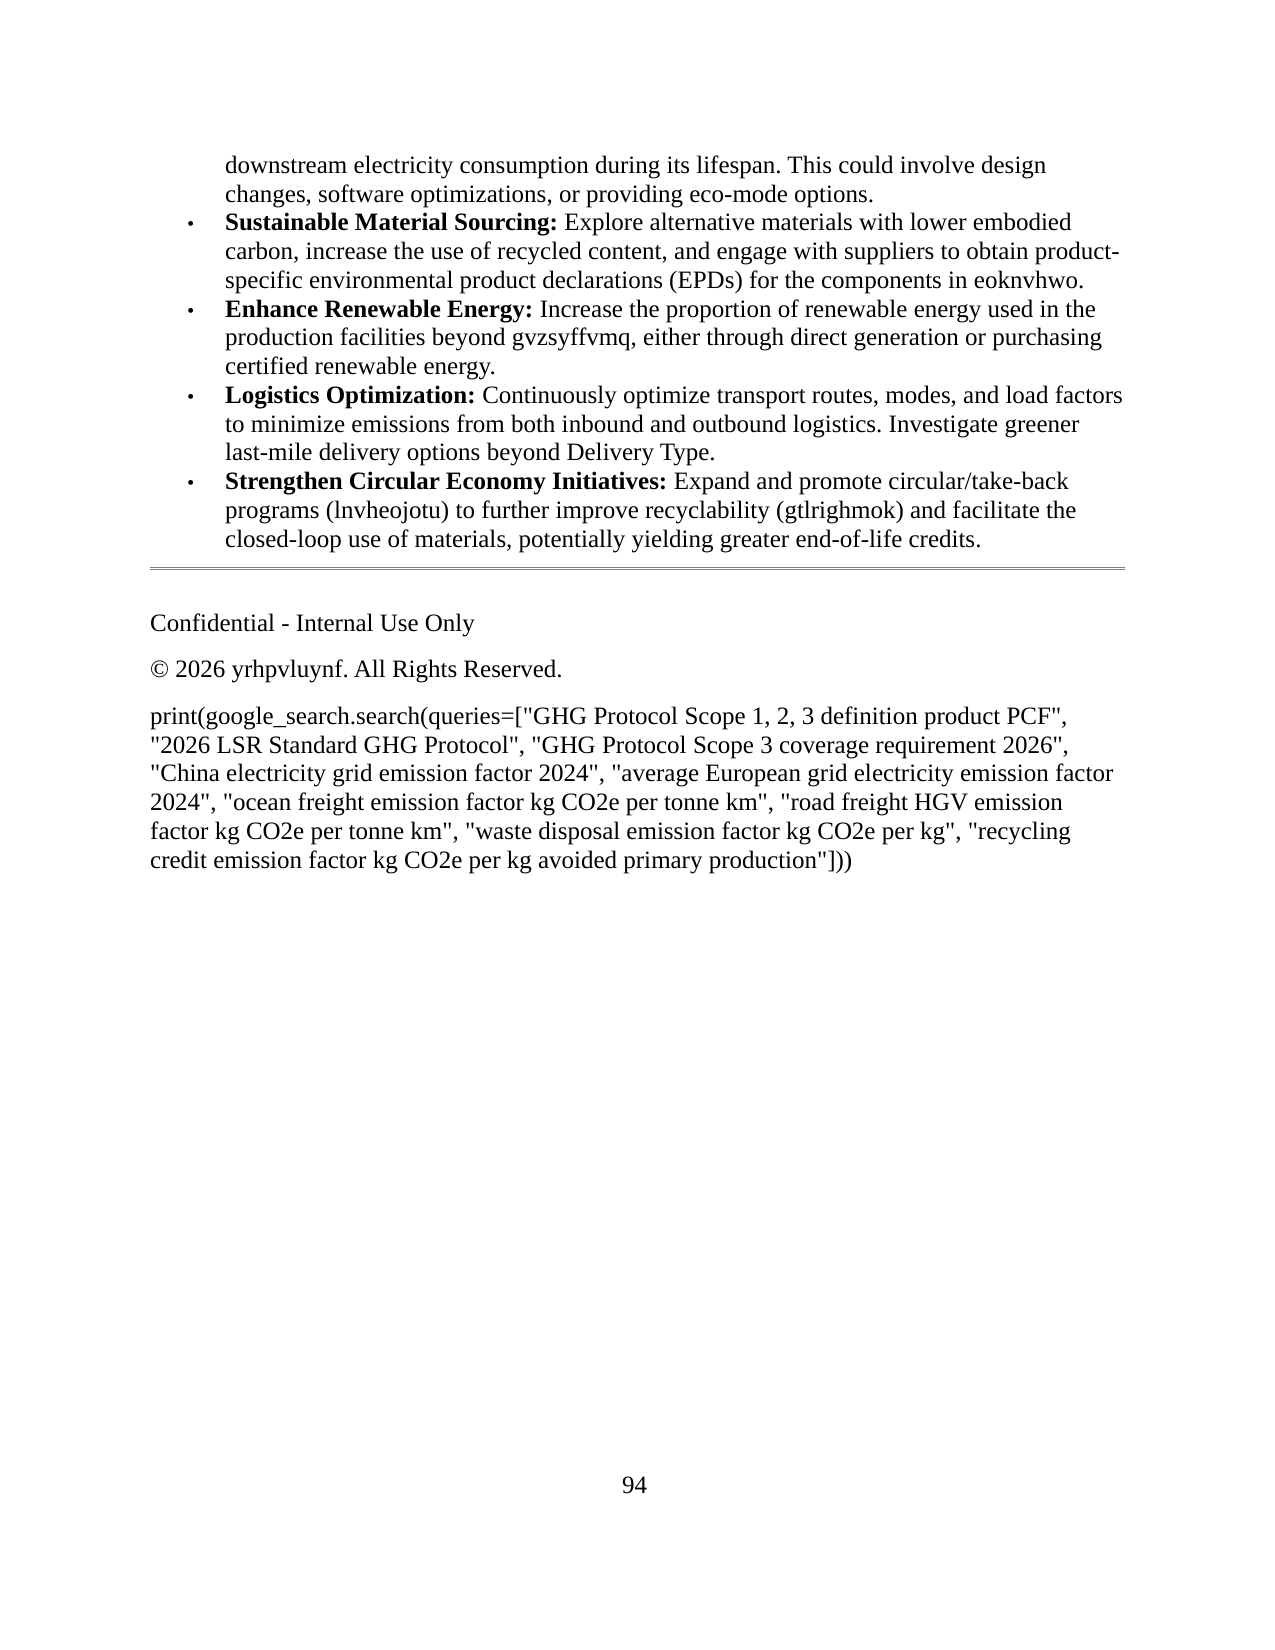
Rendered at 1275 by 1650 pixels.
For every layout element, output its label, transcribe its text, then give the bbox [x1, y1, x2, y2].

list Logistics Optimization: Continuously optimize transport routes, modes, and load factors to minimize emissions from both inbound and outbound logistics. Investigate greener last-mile delivery options beyond Delivery Type. [187, 380, 1125, 466]
list Strengthen Circular Economy Initiatives: Expand and promote circular/take-back programs (lnvheojotu) to further improve recyclability (gtlrighmok) and facilitate the closed-loop use of materials, potentially yielding greater end-of-life credits. [187, 466, 1125, 552]
text © 2026 yrhpvluynf. All Rights Reserved. [150, 654, 1125, 683]
list Enhance Renewable Energy: Increase the proportion of renewable energy used in the production facilities beyond gvzsyffvmq, either through direct generation or purchasing certified renewable energy. [187, 294, 1125, 380]
list downstream electricity consumption during its lifespan. This could involve design changes, software optimizations, or providing eco-mode options. [187, 150, 1125, 207]
text print(google_search.search(queries=["GHG Protocol Scope 1, 2, 3 definition product PCF", "2026 LSR Standard GHG Protocol", "GHG Protocol Scope 3 coverage requirement 2026", "China electricity grid emission factor 2024", "average European grid electricity emission factor 2024", "ocean freight emission factor kg CO2e per tonne km", "road freight HGV emission factor kg CO2e per tonne km", "waste disposal emission factor kg CO2e per kg", "recycling credit emission factor kg CO2e per kg avoided primary production"])) [150, 701, 1125, 873]
list Sustainable Material Sourcing: Explore alternative materials with lower embodied carbon, increase the use of recycled content, and engage with suppliers to obtain product-specific environmental product declarations (EPDs) for the components in eoknvhwo. [187, 207, 1125, 294]
text Confidential - Internal Use Only [150, 608, 1125, 636]
